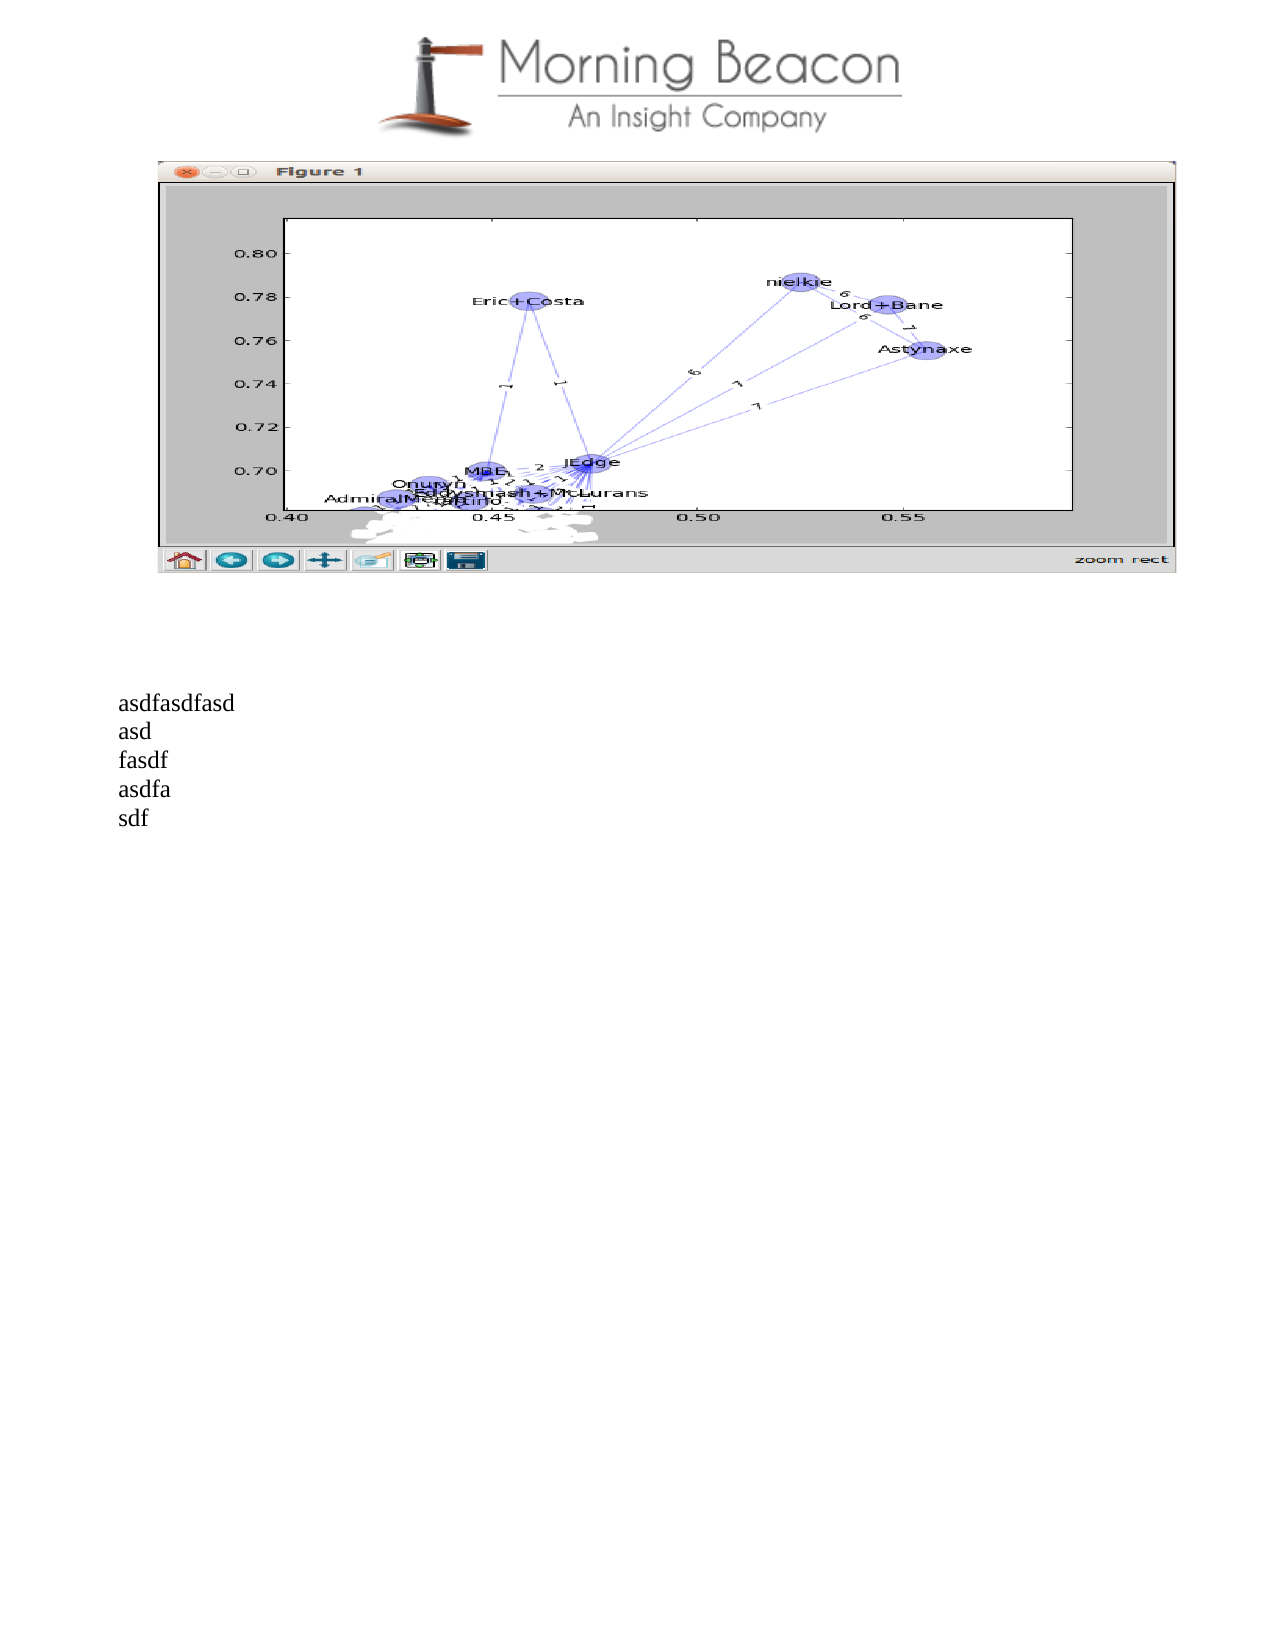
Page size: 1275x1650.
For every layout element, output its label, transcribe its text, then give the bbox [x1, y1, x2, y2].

text asdfasdfasd [118, 688, 1157, 716]
picture [157, 161, 1177, 573]
text asd [118, 716, 1157, 745]
text sdf [118, 803, 1157, 831]
text asdfa [118, 774, 1157, 803]
text fasdf [118, 745, 1157, 774]
picture [373, 37, 902, 141]
